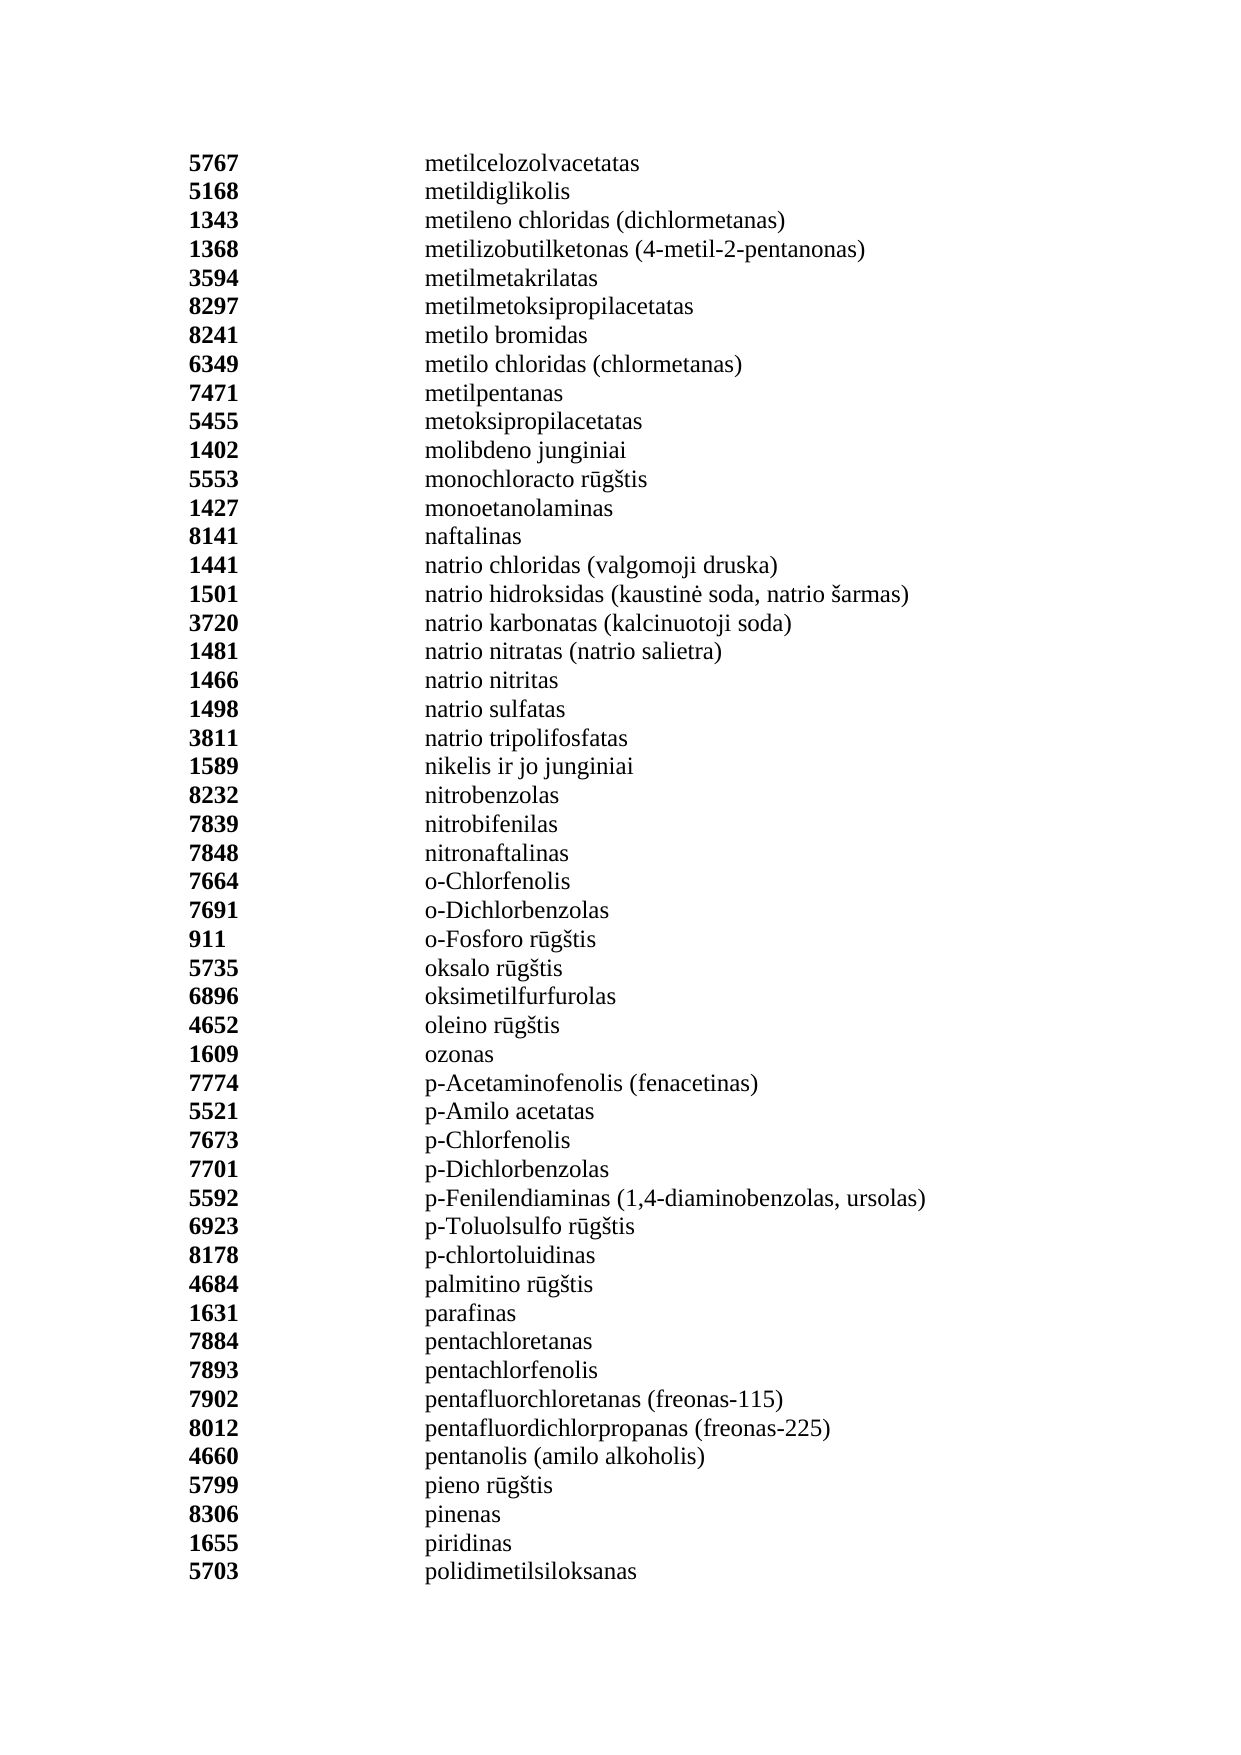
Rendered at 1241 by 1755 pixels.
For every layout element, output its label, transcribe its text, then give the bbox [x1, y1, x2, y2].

table_cell 1481 [177, 636, 413, 665]
table_cell 911 [177, 924, 413, 953]
table_cell 5455 [177, 406, 413, 435]
table_cell o-Fosforo rūgštis [413, 924, 1181, 953]
table_cell 7664 [177, 866, 413, 895]
table_cell pentanolis (amilo alkoholis) [413, 1441, 1181, 1470]
table_cell 8012 [177, 1413, 413, 1441]
table_cell 8141 [177, 521, 413, 550]
table_cell 7893 [177, 1355, 413, 1384]
table_cell metildiglikolis [413, 176, 1181, 205]
table_cell 1498 [177, 694, 413, 723]
table_cell p-Amilo acetatas [413, 1096, 1181, 1125]
table_cell 1501 [177, 579, 413, 608]
table_cell p-Chlorfenolis [413, 1125, 1181, 1154]
table_cell 1427 [177, 493, 413, 521]
table_cell 3594 [177, 263, 413, 291]
table_cell nitronaftalinas [413, 838, 1181, 866]
table_cell 7902 [177, 1384, 413, 1413]
table_cell piridinas [413, 1528, 1181, 1556]
table_cell 5735 [177, 953, 413, 981]
table_cell polidimetilsiloksanas [413, 1556, 1181, 1585]
table_cell 1631 [177, 1298, 413, 1326]
table_cell 3811 [177, 723, 413, 751]
table_cell pieno rūgštis [413, 1470, 1181, 1499]
table_cell molibdeno junginiai [413, 435, 1181, 464]
table_cell 5553 [177, 464, 413, 493]
table_cell 1655 [177, 1528, 413, 1556]
table_cell natrio karbonatas (kalcinuotoji soda) [413, 608, 1181, 636]
table_cell natrio nitratas (natrio salietra) [413, 636, 1181, 665]
table_cell natrio nitritas [413, 665, 1181, 694]
table_cell parafinas [413, 1298, 1181, 1326]
table_cell metilmetakrilatas [413, 263, 1181, 291]
table_cell 8241 [177, 320, 413, 349]
table_cell metoksipropilacetatas [413, 406, 1181, 435]
table_cell metilpentanas [413, 378, 1181, 406]
table_cell palmitino rūgštis [413, 1269, 1181, 1298]
table_cell pentachlorfenolis [413, 1355, 1181, 1384]
table_cell 3720 [177, 608, 413, 636]
table_cell natrio chloridas (valgomoji druska) [413, 550, 1181, 579]
table_cell 1368 [177, 234, 413, 263]
table_cell natrio hidroksidas (kaustinė soda, natrio šarmas) [413, 579, 1181, 608]
table_cell monoetanolaminas [413, 493, 1181, 521]
table_cell 6349 [177, 349, 413, 378]
table_cell p-Fenilendiaminas (1,4-diaminobenzolas, ursolas) [413, 1183, 1181, 1211]
table_cell 5592 [177, 1183, 413, 1211]
table_cell 4652 [177, 1010, 413, 1039]
table_cell 8306 [177, 1499, 413, 1528]
table_cell oksimetilfurfurolas [413, 981, 1181, 1010]
table_cell ozonas [413, 1039, 1181, 1068]
table_cell 7673 [177, 1125, 413, 1154]
table_cell pentachloretanas [413, 1326, 1181, 1355]
table_cell metileno chloridas (dichlormetanas) [413, 205, 1181, 234]
table_cell 1609 [177, 1039, 413, 1068]
table_cell p-chlortoluidinas [413, 1240, 1181, 1269]
table_cell naftalinas [413, 521, 1181, 550]
table_cell p-Dichlorbenzolas [413, 1154, 1181, 1183]
table_cell metilo bromidas [413, 320, 1181, 349]
table_cell 7848 [177, 838, 413, 866]
table_cell 7884 [177, 1326, 413, 1355]
table_cell 1402 [177, 435, 413, 464]
table_cell 6923 [177, 1211, 413, 1240]
table_cell natrio tripolifosfatas [413, 723, 1181, 751]
table_cell 5521 [177, 1096, 413, 1125]
table_cell p-Toluolsulfo rūgštis [413, 1211, 1181, 1240]
table_cell nikelis ir jo junginiai [413, 751, 1181, 780]
table_cell 4684 [177, 1269, 413, 1298]
table_cell metilcelozolvacetatas [413, 148, 1181, 176]
table_cell 8178 [177, 1240, 413, 1269]
table_cell 4660 [177, 1441, 413, 1470]
table_cell natrio sulfatas [413, 694, 1181, 723]
table_cell 1343 [177, 205, 413, 234]
table_cell monochloracto rūgštis [413, 464, 1181, 493]
table_cell pinenas [413, 1499, 1181, 1528]
table_cell 8232 [177, 780, 413, 809]
table_cell 5703 [177, 1556, 413, 1585]
table_cell pentafluordichlorpropanas (freonas-225) [413, 1413, 1181, 1441]
table_cell nitrobifenilas [413, 809, 1181, 838]
table_cell pentafluorchloretanas (freonas-115) [413, 1384, 1181, 1413]
table_cell 7471 [177, 378, 413, 406]
table_cell metilmetoksipropilacetatas [413, 291, 1181, 320]
table_cell o-Chlorfenolis [413, 866, 1181, 895]
table_cell metilo chloridas (chlormetanas) [413, 349, 1181, 378]
table_cell 8297 [177, 291, 413, 320]
table_cell 7774 [177, 1068, 413, 1096]
table_cell 7691 [177, 895, 413, 924]
table_cell 7839 [177, 809, 413, 838]
table_cell metilizobutilketonas (4-metil-2-pentanonas) [413, 234, 1181, 263]
table_cell 5767 [177, 148, 413, 176]
table_cell p-Acetaminofenolis (fenacetinas) [413, 1068, 1181, 1096]
table_cell nitrobenzolas [413, 780, 1181, 809]
table_cell 1466 [177, 665, 413, 694]
table_cell o-Dichlorbenzolas [413, 895, 1181, 924]
table_cell 5799 [177, 1470, 413, 1499]
table_cell 1441 [177, 550, 413, 579]
table_cell 6896 [177, 981, 413, 1010]
table_cell 7701 [177, 1154, 413, 1183]
table_cell oleino rūgštis [413, 1010, 1181, 1039]
table_cell 1589 [177, 751, 413, 780]
table_cell oksalo rūgštis [413, 953, 1181, 981]
table_cell 5168 [177, 176, 413, 205]
